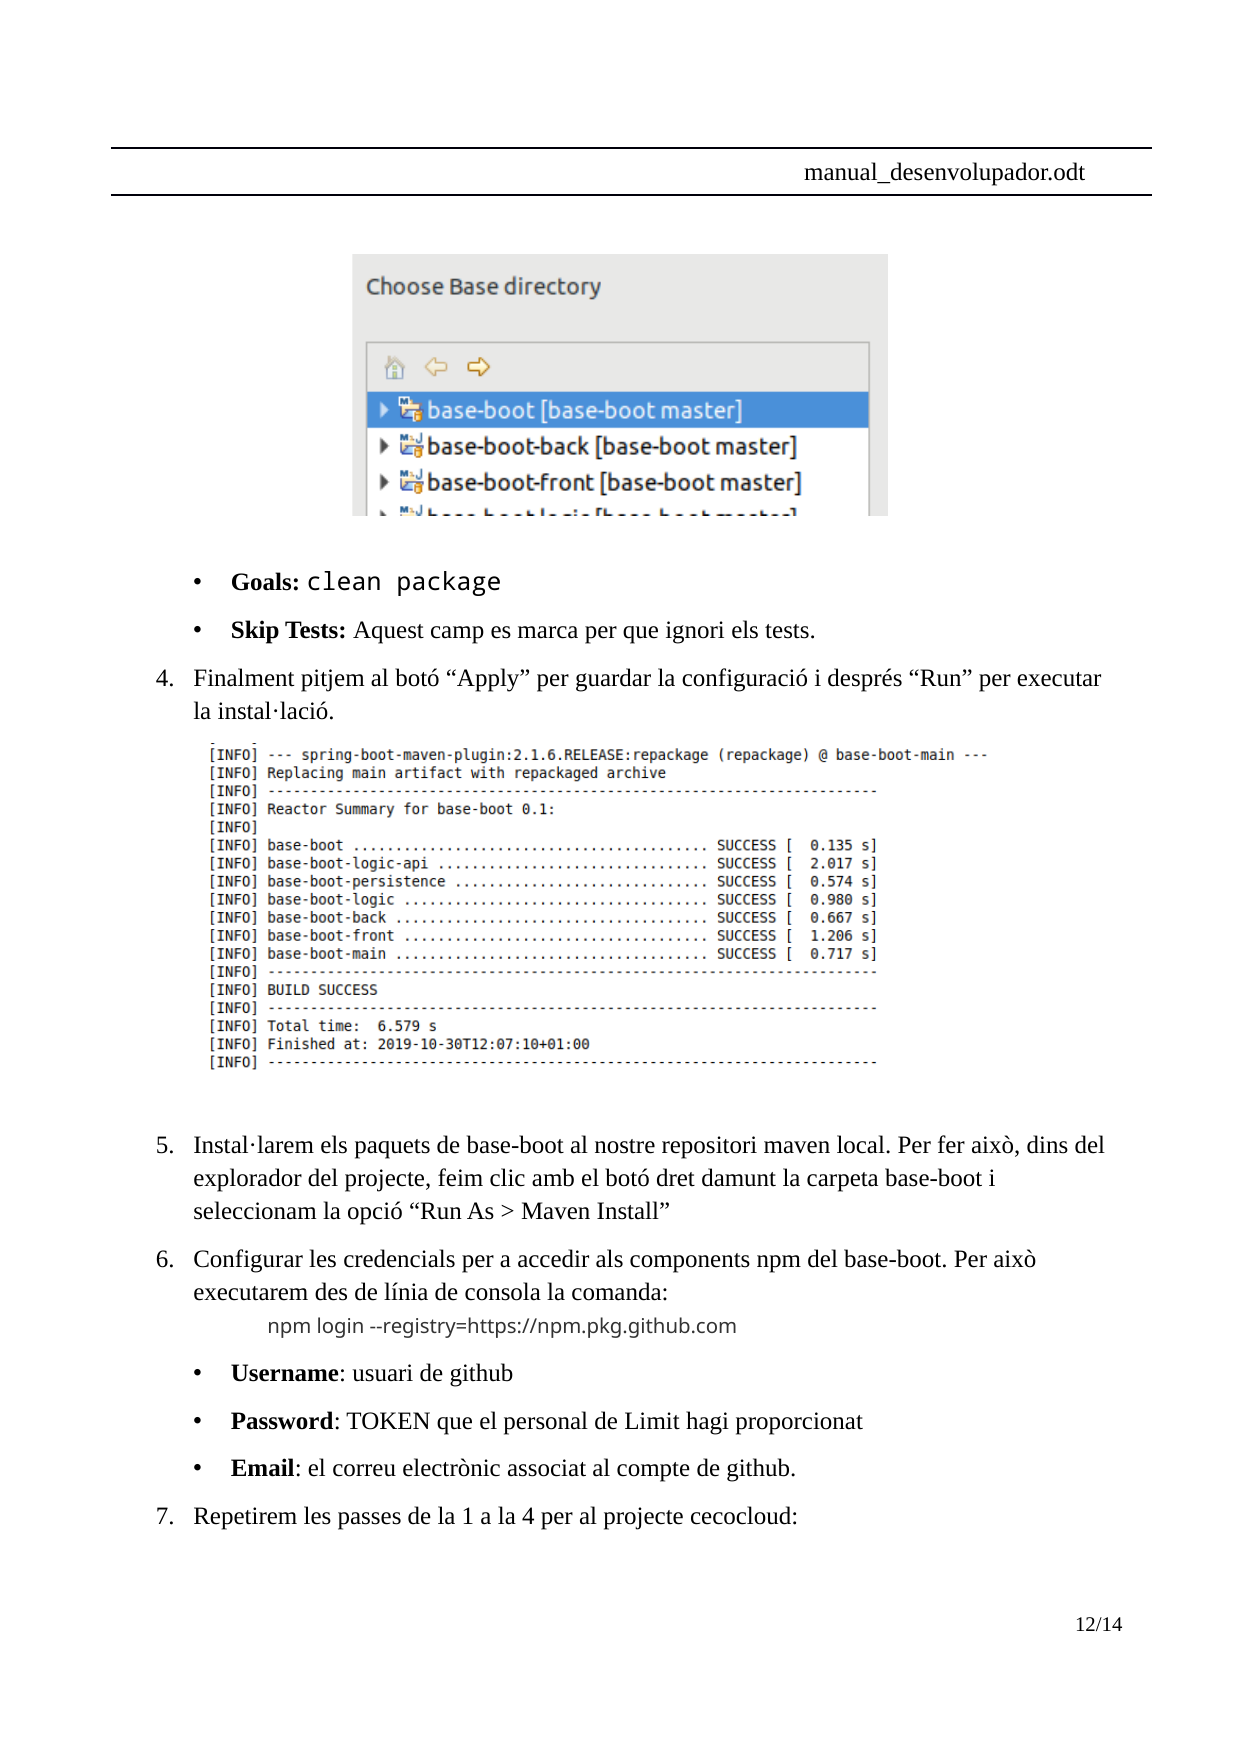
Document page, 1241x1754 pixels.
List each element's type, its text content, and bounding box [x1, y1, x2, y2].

list Email: el correu electrònic associat al compte de github. [193, 1453, 1122, 1482]
picture [352, 254, 888, 516]
list Goals: clean package [193, 567, 1122, 596]
list Configurar les credencials per a accedir als components npm del base-boot. Per això executarem des de línia de consola la comanda: npm login --registry=https://npm.pkg.github.com [156, 1244, 1122, 1339]
list Skip Tests: Aquest camp es marca per que ignori els tests. [193, 615, 1122, 644]
list Repetirem les passes de la 1 a la 4 per al projecte cecocloud: [156, 1501, 1122, 1530]
list Finalment pitjem al botó “Apply” per guardar la configuració i després “Run” per executar la instal·lació. [156, 663, 1122, 725]
list Username: usuari de github [193, 1358, 1122, 1387]
list Instal·larem els paquets de base-boot al nostre repositori maven local. Per fer això, dins del explorador del projecte, feim clic amb el botó dret damunt la carpeta base-boot i seleccionam la opció “Run As > Maven Install” [156, 1130, 1122, 1225]
list Password: TOKEN que el personal de Limit hagi proporcionat [193, 1406, 1122, 1434]
picture [208, 743, 1033, 1079]
